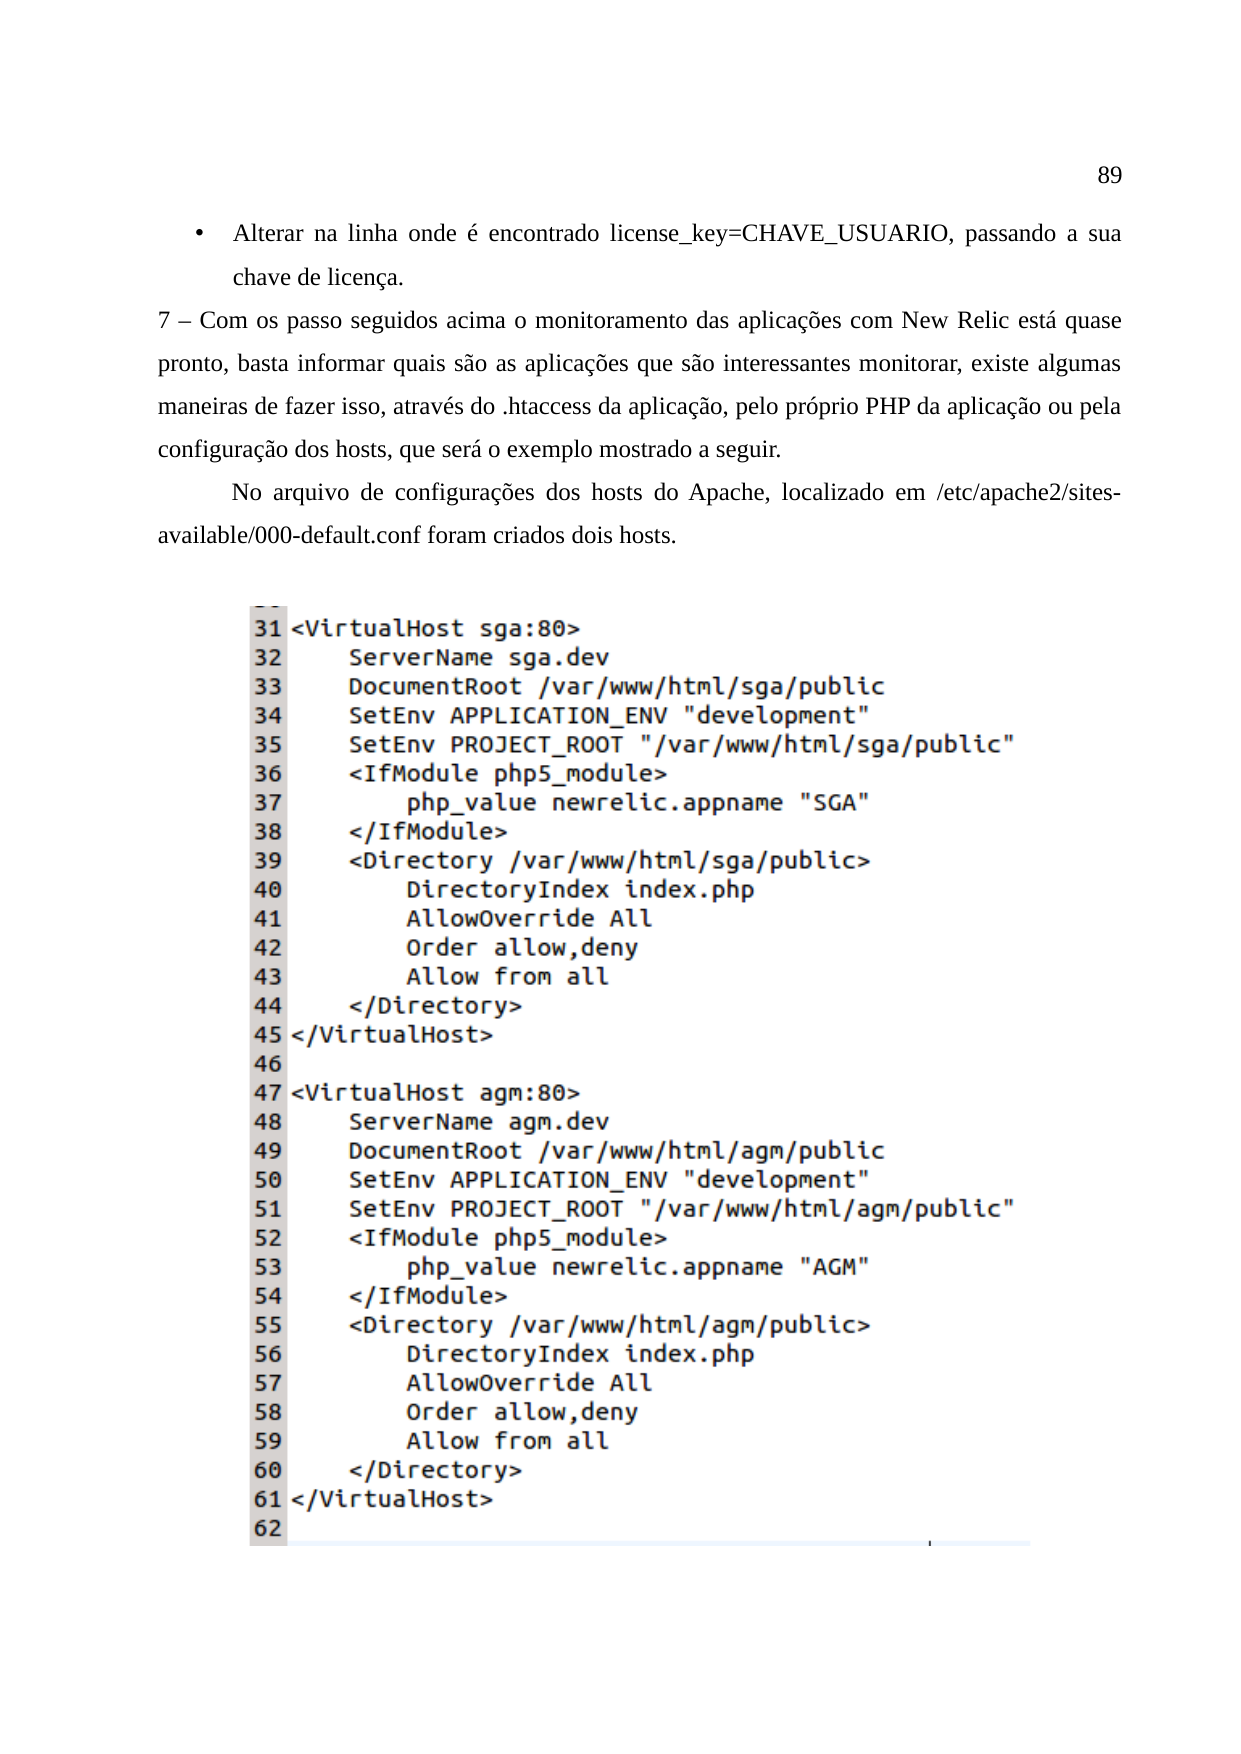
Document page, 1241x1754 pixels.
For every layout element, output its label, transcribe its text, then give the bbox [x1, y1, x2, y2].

list Alterar na linha onde é encontrado license_key=CHAVE_USUARIO, passando a sua chave de licença. [195, 218, 1122, 290]
picture [249, 606, 1031, 1546]
text No arquivo de configurações dos hosts do Apache, localizado em /etc/apache2/sites-available/000-default.conf foram criados dois hosts. [158, 477, 1122, 549]
text 7 – Com os passo seguidos acima o monitoramento das aplicações com New Relic está quase pronto, basta informar quais são as aplicações que são interessantes monitorar, existe algumas maneiras de fazer isso, através do .htaccess da aplicação, pelo próprio PHP da aplicação ou pela configuração dos hosts, que será o exemplo mostrado a seguir. [158, 305, 1122, 463]
